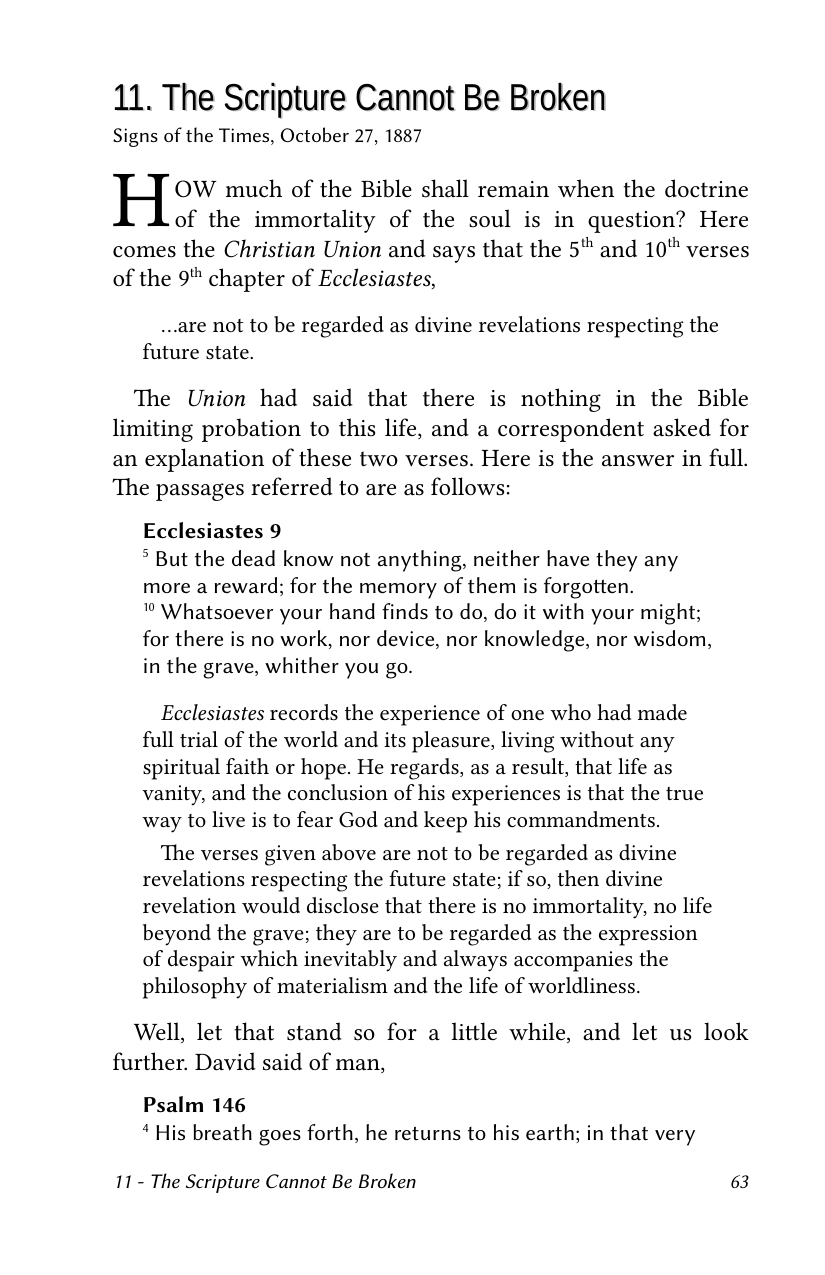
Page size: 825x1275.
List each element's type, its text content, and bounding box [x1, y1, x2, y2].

text The Union had said that there is nothing in the Bible limiting probation to this life, and a correspondent asked for an explanation of these two verses. Here is the answer in full. The passages referred to are as follows: [112, 384, 750, 502]
text Well, let that stand so for a little while, and let us look further. David said of man, [112, 1018, 750, 1076]
text 5 But the dead know not anything, neither have they any more a reward; for the memory of them is forgotten. [142, 546, 720, 599]
text 4 His breath goes forth, he returns to his earth; in that very [142, 1120, 720, 1146]
text Psalm 146 [142, 1092, 750, 1118]
text Signs of the Times, October 27, 1887 [112, 124, 750, 148]
text 10 Whatsoever your hand finds to do, do it with your might; for there is no work, nor device, nor knowledge, nor wisdom, in the grave, whither you go. [142, 599, 720, 679]
text Ecclesiastes 9 [142, 518, 750, 544]
text HOW much of the Bible shall remain when the doctrine of the immortality of the soul is in question? Here comes the Christian Union and says that the 5th and 10th verses of the 9th chapter of Ecclesiastes, [112, 175, 750, 293]
text ...are not to be regarded as divine revelations respecting the future state. [142, 312, 720, 365]
title The Scripture Cannot Be Broken [112, 75, 750, 118]
text The verses given above are not to be regarded as divine revelations respecting the future state; if so, then divine revelation would disclose that there is no immortality, no life beyond the grave; they are to be regarded as the expression of despair which inevitably and always accompanies the philosophy of materialism and the life of worldliness. [142, 839, 720, 999]
text Ecclesiastes records the experience of one who had made full trial of the world and its pleasure, living without any spiritual faith or hope. He regards, as a result, that life as vanity, and the conclusion of his experiences is that the true way to live is to fear God and keep his commandments. [142, 700, 720, 833]
